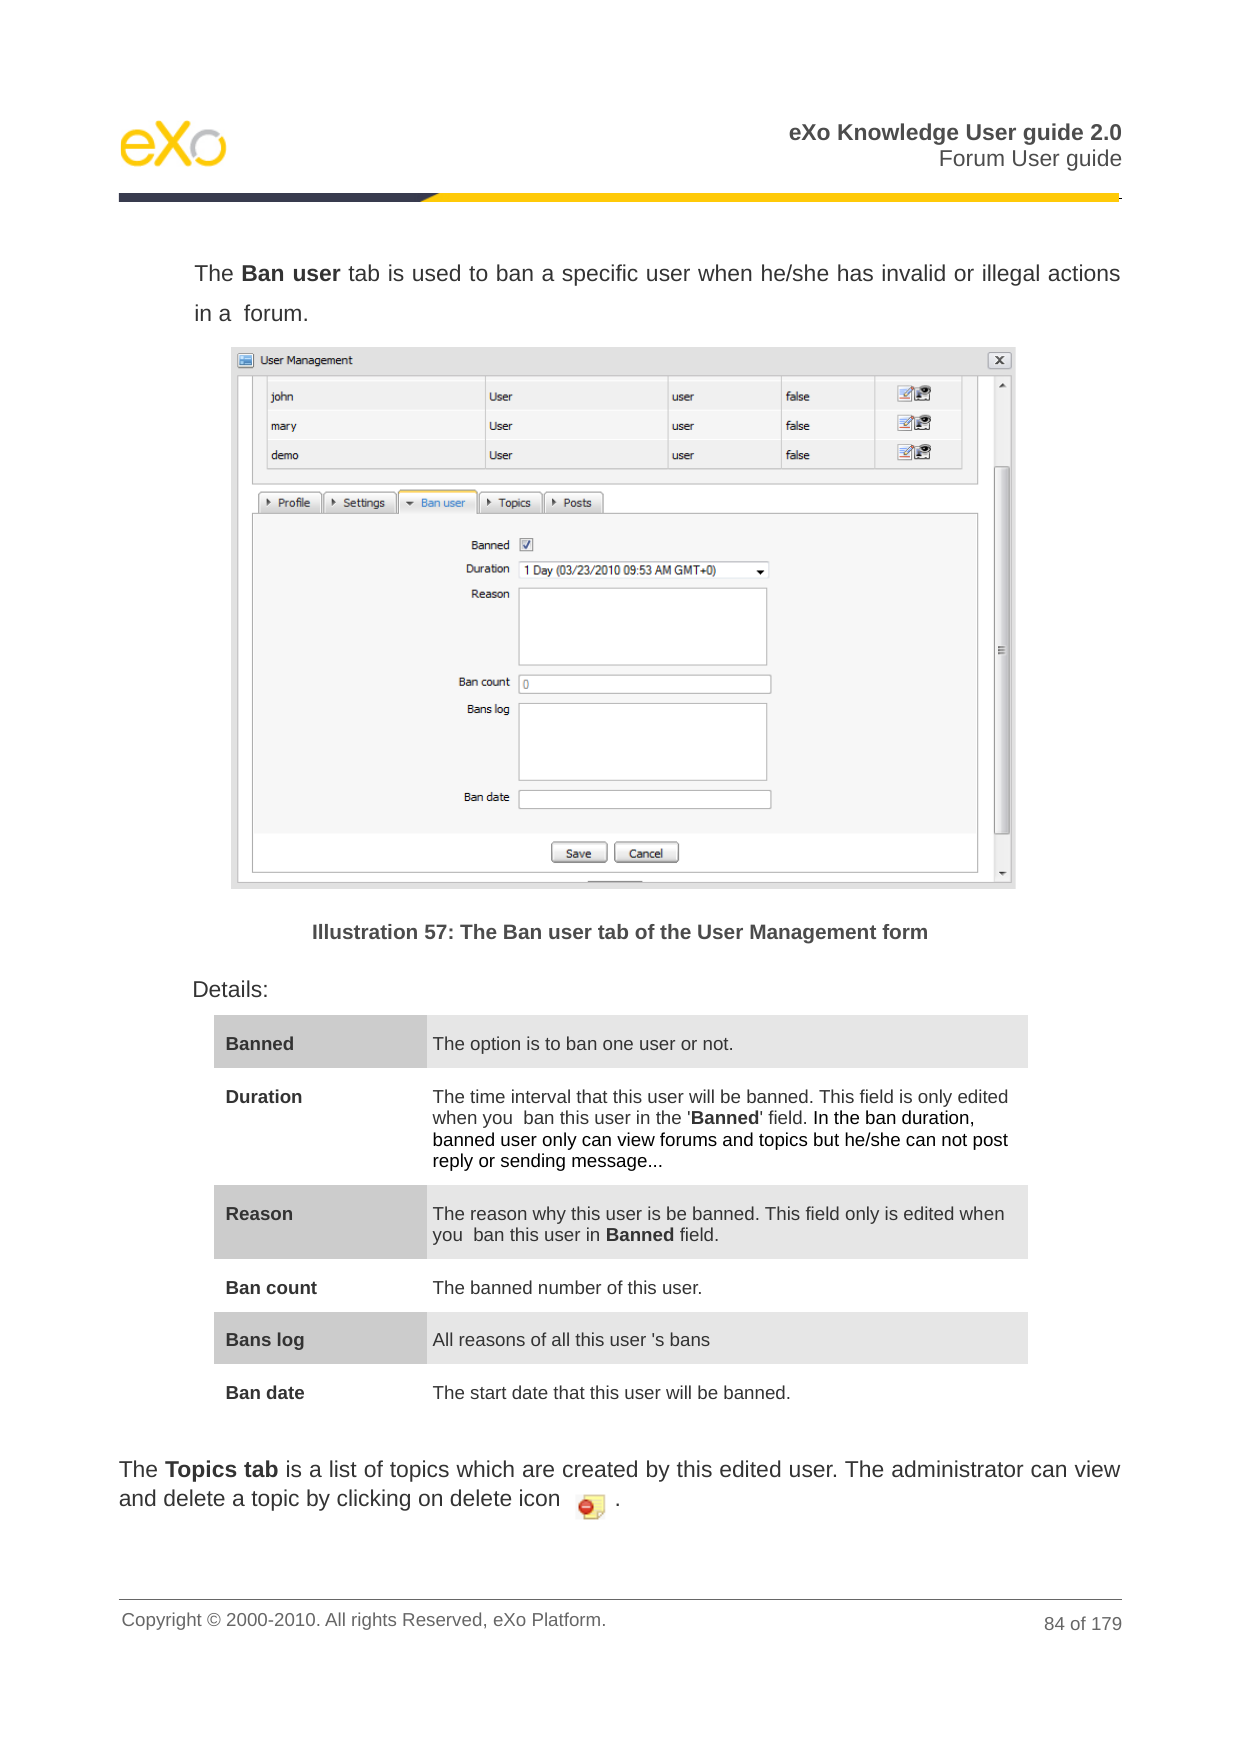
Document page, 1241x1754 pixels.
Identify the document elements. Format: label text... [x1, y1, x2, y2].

table_cell The time interval that this user will be banned. This field is only edited when you ban this user in the 'Banned' field. In the ban duration, banned user only can view forums and topics but he/she can not post reply or sending message... [427, 1068, 1028, 1185]
picture [574, 1490, 607, 1523]
table_cell Ban count [214, 1259, 427, 1312]
text The Topics tab is a list of topics which are created by this edited user. The administrator can view and delete a topic by clicking on delete icon . [118, 1456, 1122, 1530]
picture [120, 120, 227, 167]
table_cell The banned number of this user. [427, 1259, 1028, 1312]
text Illustration 57: The Ban user tab of the User Management form [173, 889, 1068, 943]
text Details: [118, 339, 1122, 1002]
table_cell The start date that this user will be banned. [427, 1364, 1028, 1417]
table_header Banned [214, 1015, 427, 1068]
table_cell The reason why this user is be banned. This field only is edited when you ban this user in Banned field. [427, 1185, 1028, 1259]
table_cell Bans log [214, 1312, 427, 1364]
picture [231, 347, 1016, 889]
text The Ban user tab is used to ban a specific user when he/she has invalid or illegal actions in a forum. [194, 260, 1122, 326]
picture [118, 193, 1119, 202]
table_cell Reason [214, 1185, 427, 1259]
table_cell Duration [214, 1068, 427, 1185]
table_header The option is to ban one user or not. [427, 1015, 1028, 1068]
table_cell Ban date [214, 1364, 427, 1417]
table_cell All reasons of all this user 's bans [427, 1312, 1028, 1364]
